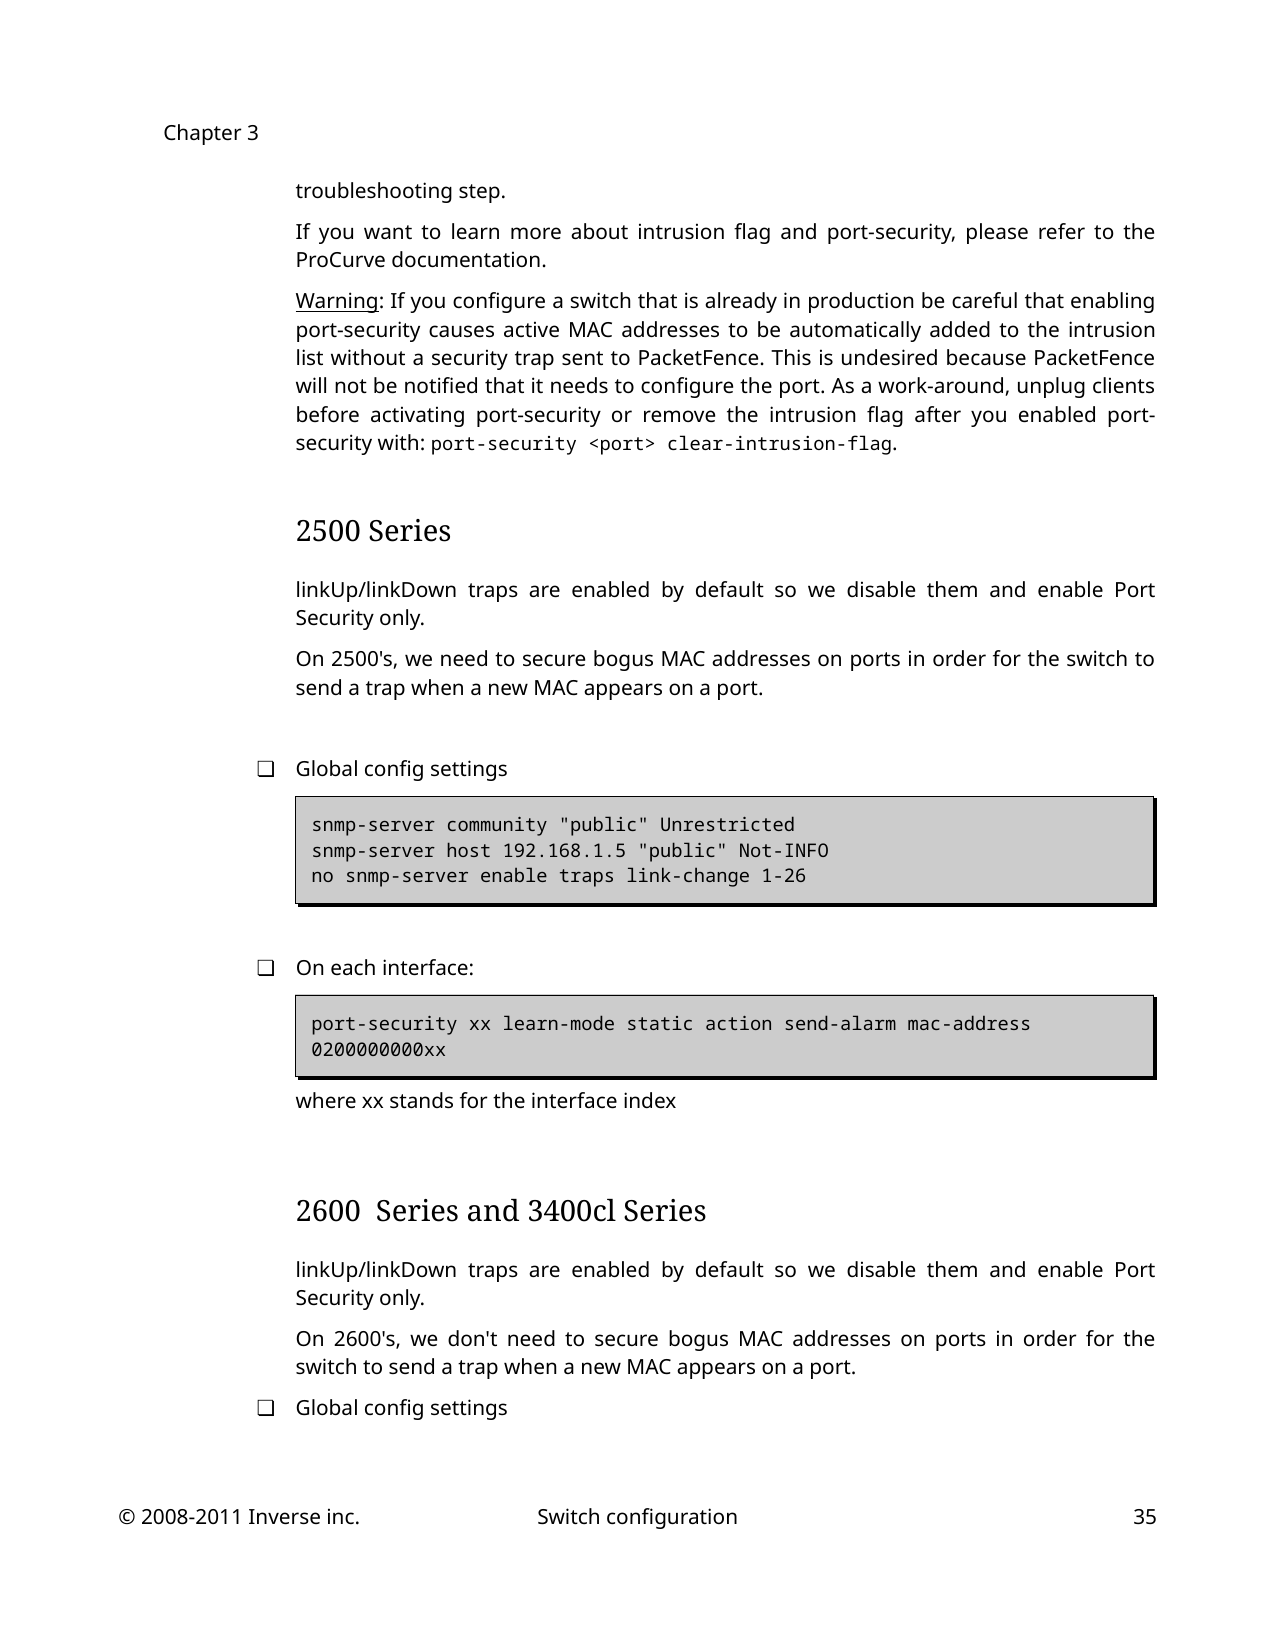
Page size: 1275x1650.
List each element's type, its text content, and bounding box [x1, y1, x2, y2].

text snmp-server community "public" Unrestricted snmp-server host 192.168.1.5 "public" Not-INFO no snmp-server enable traps link-change 1-26 [296, 797, 1153, 903]
subtitle 2600 Series and 3400cl Series [295, 1190, 1157, 1230]
list ❏ Global config settings [256, 754, 1157, 783]
text where xx stands for the interface index [295, 1086, 1157, 1114]
text On 2500's, we need to secure bogus MAC addresses on ports in order for the switch to send a trap when a new MAC appears on a port. [295, 644, 1157, 701]
text linkUp/linkDown traps are enabled by default so we disable them and enable Port Security only. [295, 1255, 1157, 1312]
text linkUp/linkDown traps are enabled by default so we disable them and enable Port Security only. [295, 575, 1157, 632]
text troubleshooting step. [295, 176, 1157, 204]
text On 2600's, we don't need to secure bogus MAC addresses on ports in order for the switch to send a trap when a new MAC appears on a port. [295, 1324, 1157, 1381]
subtitle 2500 Series [295, 510, 1157, 550]
text port-security xx learn-mode static action send-alarm mac-address 0200000000xx [296, 996, 1153, 1076]
text If you want to learn more about intrusion flag and port-security, please refer to the ProCurve documentation. [295, 217, 1157, 274]
text Warning: If you configure a switch that is already in production be careful that enabling port-security causes active MAC addresses to be automatically added to the intrusion list without a security trap sent to PacketFence. This is undesired because PacketFence will not be notified that it needs to configure the port. As a work-around, unplug clients before activating port-security or remove the intrusion flag after you enabled port-security with: port-security <port> clear-intrusion-flag. [295, 286, 1157, 457]
list ❏ Global config settings [256, 1393, 1157, 1422]
list ❏ On each interface: [256, 953, 1157, 982]
